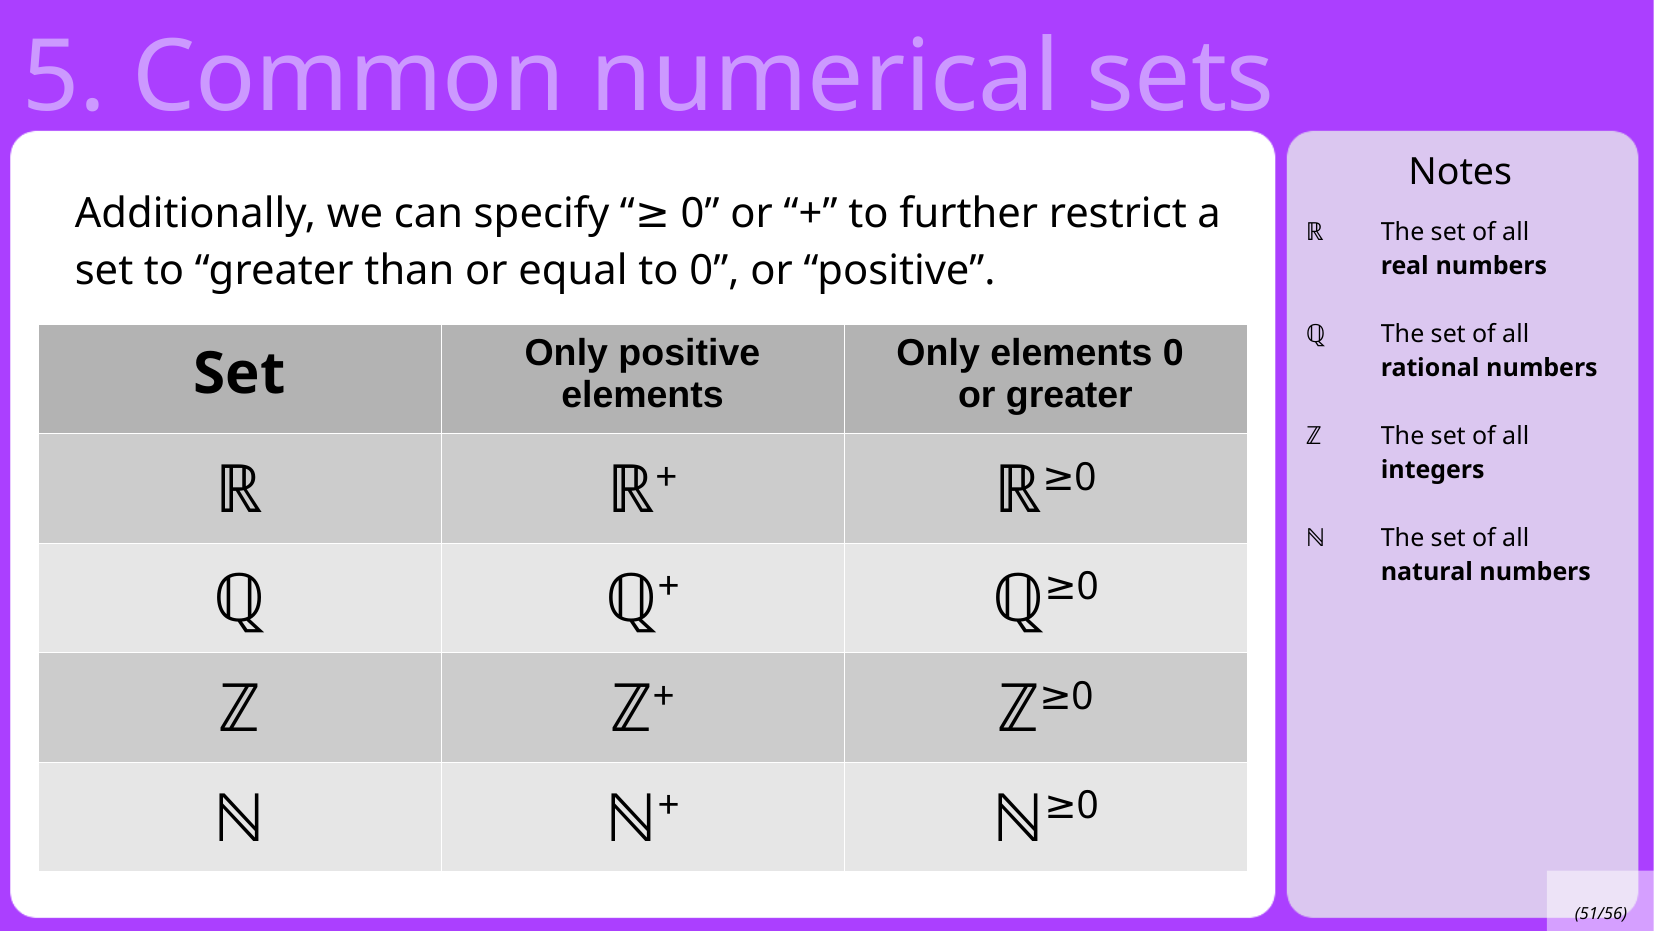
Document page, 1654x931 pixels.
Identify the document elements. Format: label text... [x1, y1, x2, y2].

table_header Set [39, 325, 441, 433]
picture [0, 0, 1654, 931]
table_cell ℤ+ [442, 653, 844, 762]
title 5. Common numerical sets [22, 13, 1511, 130]
table_cell ℚ≥0 [845, 544, 1247, 652]
table_header Only positive elements [442, 325, 844, 433]
table_cell ℕ [39, 763, 441, 871]
table_cell ℚ+ [442, 544, 844, 652]
table_cell ℕ≥0 [845, 763, 1247, 871]
table_cell ℝ [39, 434, 441, 543]
text_box Notes [1290, 141, 1631, 199]
table_cell ℤ≥0 [845, 653, 1247, 762]
text_box (56/56) [1546, 877, 1654, 931]
table_cell ℝ+ [442, 434, 844, 543]
text_box Additionally, we can specify “≥ 0” or “+” to further restrict a set to “greater than or equal to 0”, or “positive”. [74, 182, 1226, 324]
table_header Only elements 0 or greater [845, 325, 1247, 433]
table_cell ℝ≥0 [845, 434, 1247, 543]
text_box ℝ The set of all real numbers ℚ The set of all rational numbers ℤ The set of all integers ℕ The set of all natural numbers [1291, 206, 1637, 567]
table_cell ℕ+ [442, 763, 844, 871]
table_cell ℤ [39, 653, 441, 762]
table_cell ℚ [39, 544, 441, 652]
